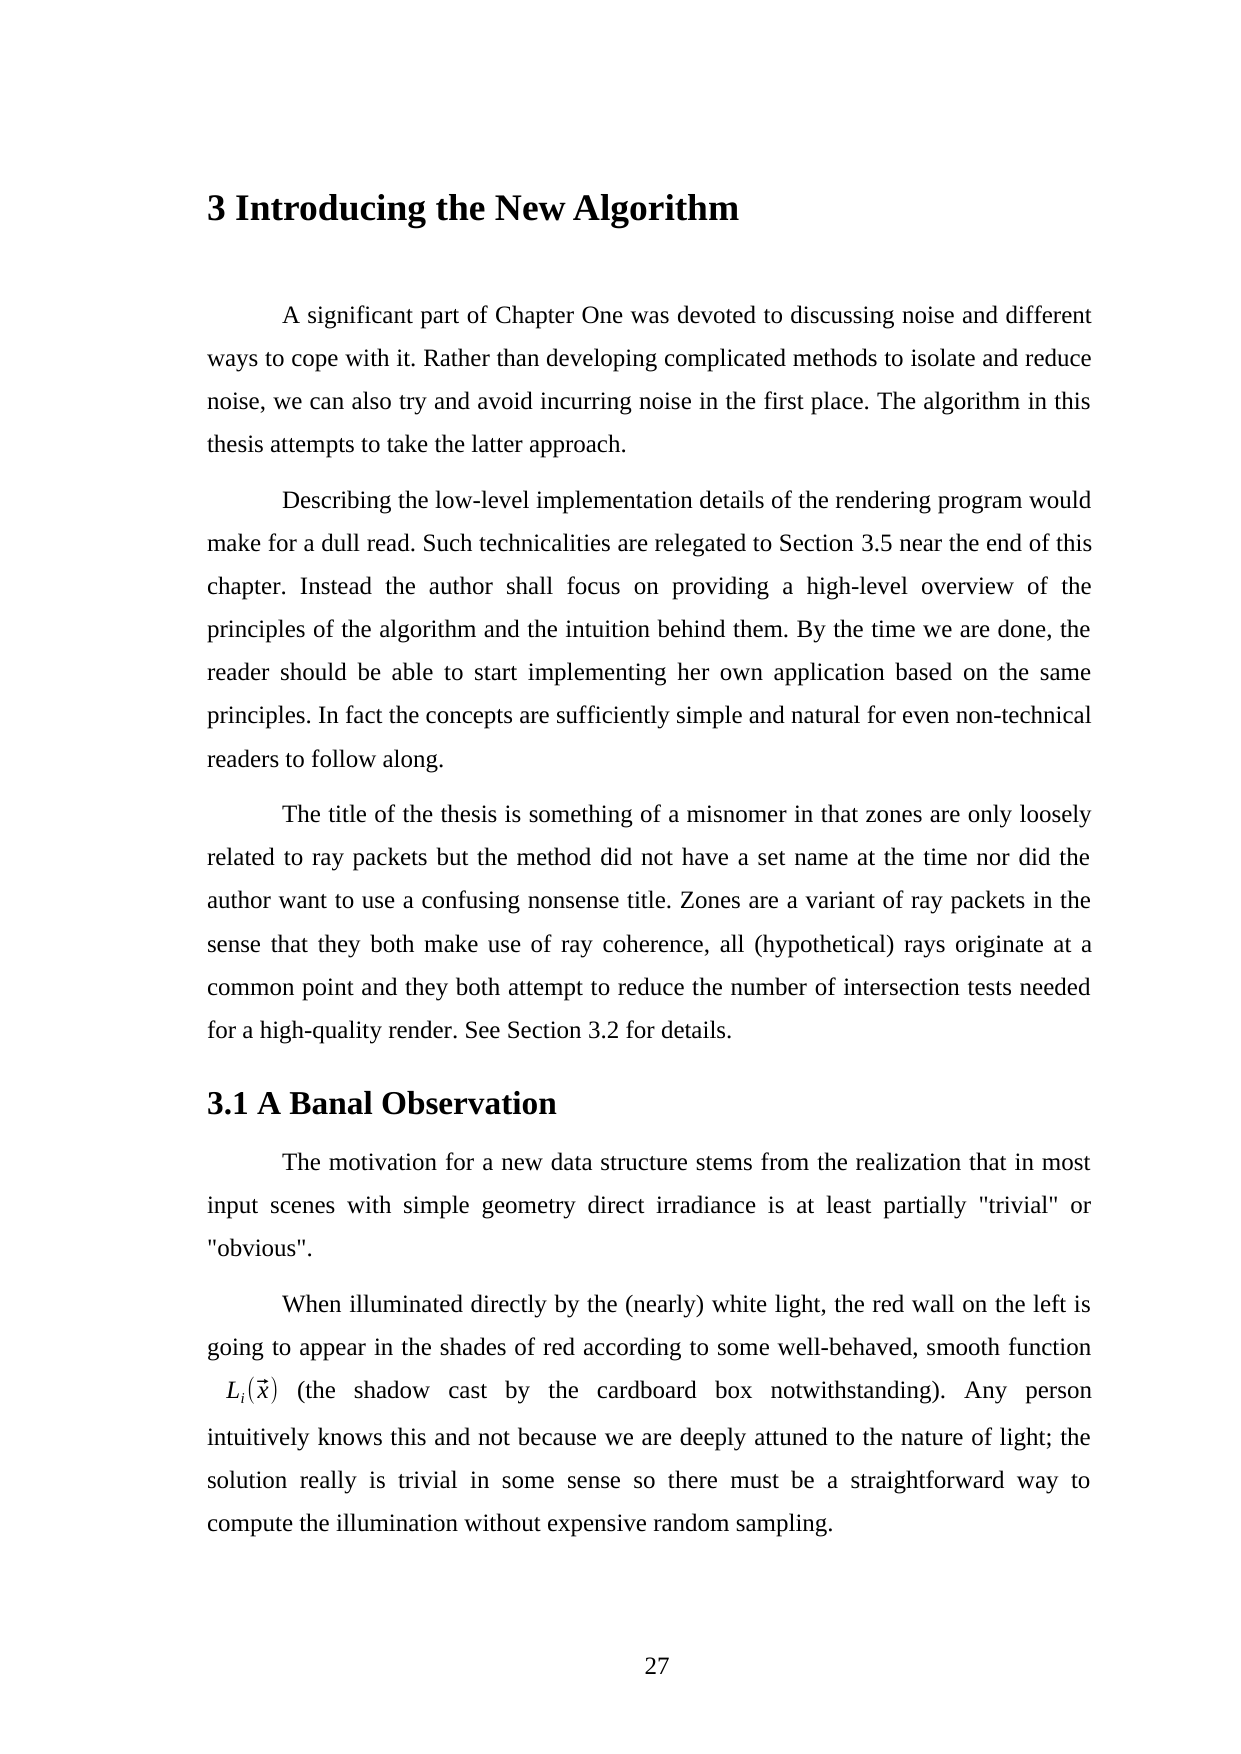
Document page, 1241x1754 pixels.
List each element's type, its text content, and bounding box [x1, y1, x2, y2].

text The motivation for a new data structure stems from the realization that in most input scenes with simple geometry direct irradiance is at least partially "trivial" or "obvious". [207, 1147, 1092, 1262]
text A significant part of Chapter One was devoted to discussing noise and different ways to cope with it. Rather than developing complicated methods to isolate and reduce noise, we can also try and avoid incurring noise in the first place. The algorithm in this thesis attempts to take the latter approach. [207, 300, 1092, 458]
subtitle A Banal Observation [207, 1083, 1092, 1121]
text Describing the low-level implementation details of the rendering program would make for a dull read. Such technicalities are relegated to Section 3.5 near the end of this chapter. Instead the author shall focus on providing a high-level overview of the principles of the algorithm and the intuition behind them. By the time we are done, the reader should be able to start implementing her own application based on the same principles. In fact the concepts are sufficiently simple and natural for even non-technical readers to follow along. [207, 485, 1092, 772]
subtitle Introducing the New Algorithm [207, 185, 1092, 228]
text The title of the thesis is something of a misnomer in that zones are only loosely related to ray packets but the method did not have a set name at the time nor did the author want to use a confusing nonsense title. Zones are a variant of ray packets in the sense that they both make use of ray coherence, all (hypothetical) rays originate at a common point and they both attempt to reduce the number of intersection tests needed for a high-quality render. See Section 3.2 for details. [207, 799, 1092, 1044]
text When illuminated directly by the (nearly) white light, the red wall on the left is going to appear in the shades of red according to some well-behaved, smooth function(the shadow cast by the cardboard box notwithstanding). Any person intuitively knows this and not because we are deeply attuned to the nature of light; the solution really is trivial in some sense so there must be a straightforward way to compute the illumination without expensive random sampling. [207, 1289, 1092, 1537]
